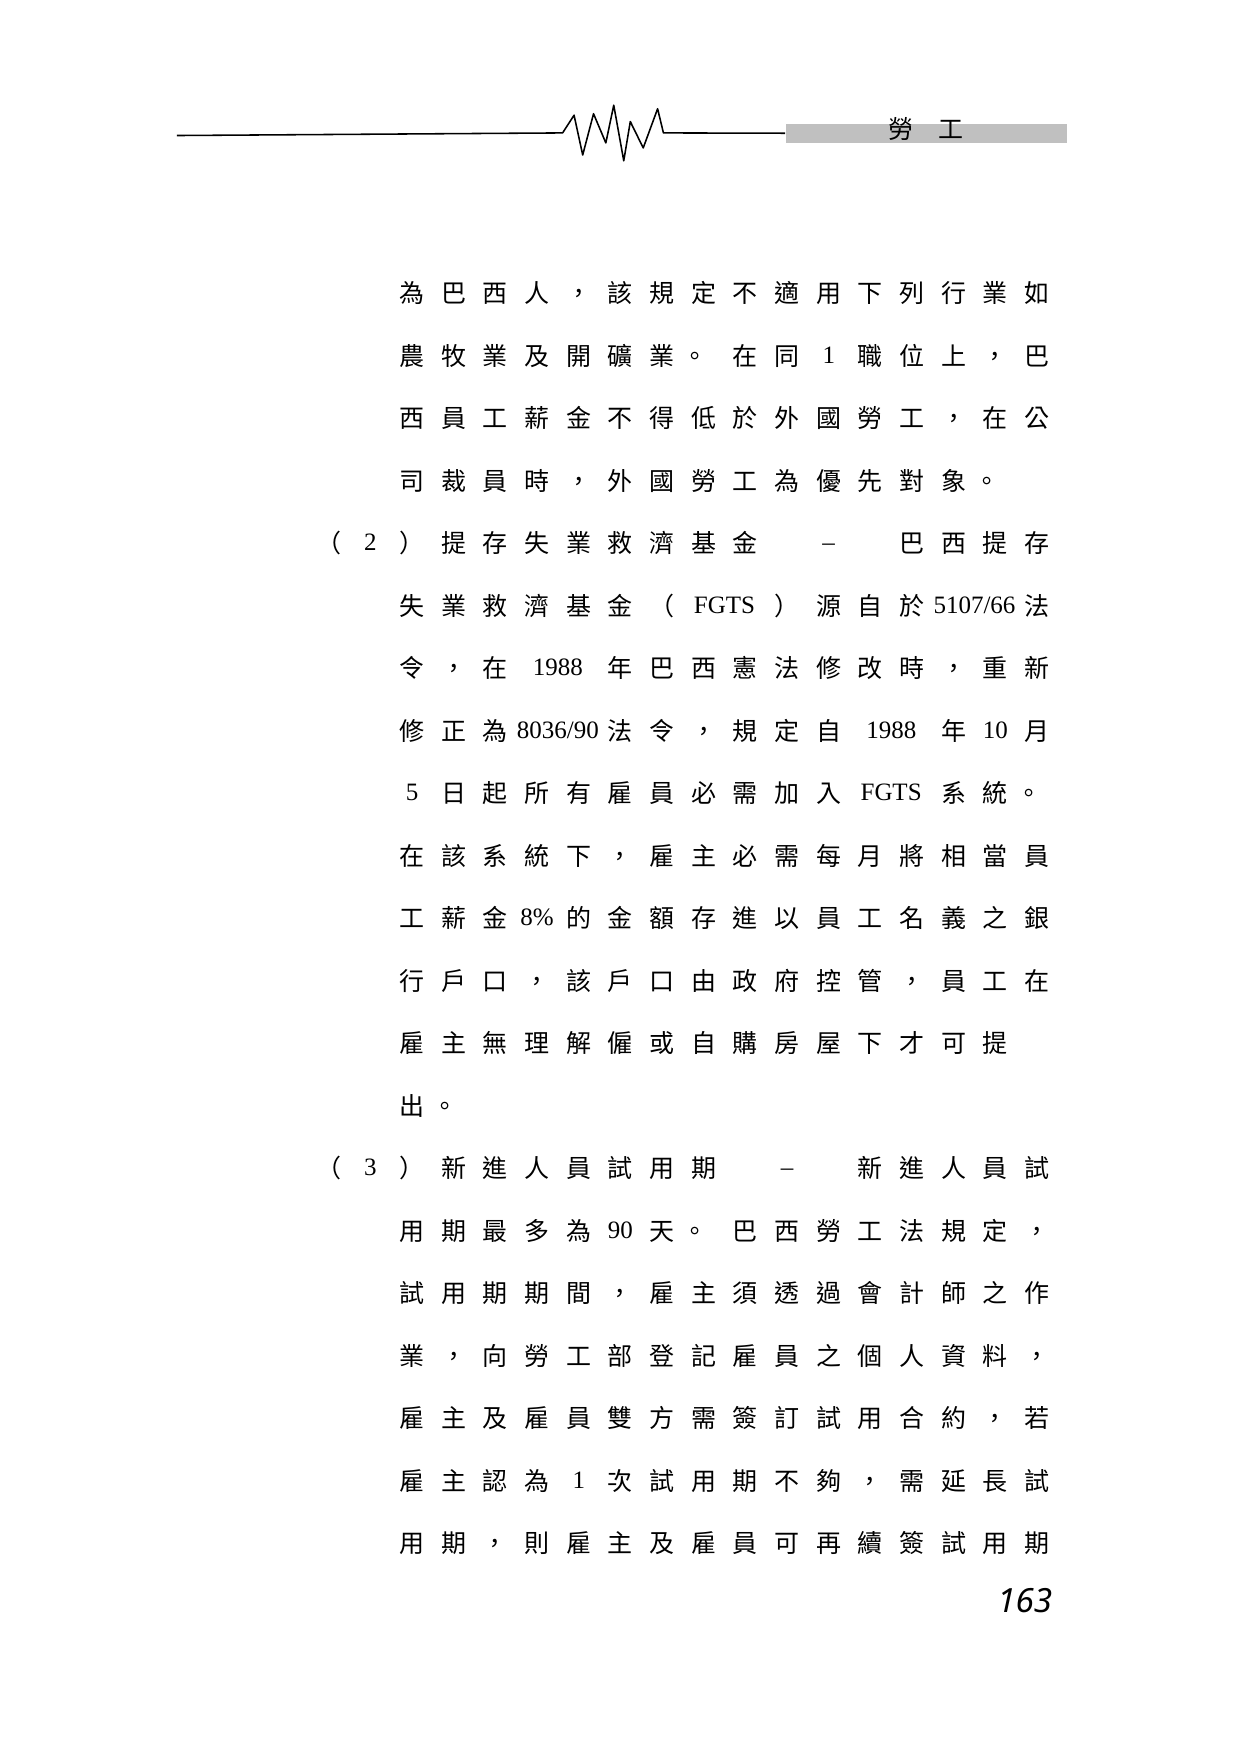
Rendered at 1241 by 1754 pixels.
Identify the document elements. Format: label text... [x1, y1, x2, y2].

text （2）提存失業救濟基金 – 巴西提存失業救濟基金（FGTS）源自於5107/66法令，在1988年巴西憲法修改時，重新修正為8036/90法令，規定自1988年10月5日起所有雇員必需加入FGTS系統。在該系統下，雇主必需每月將相當員工薪金8%的金額存進以員工名義之銀行戶口，該戶口由政府控管，員工在雇主無理解僱或自購房屋下才可提出。 [306, 500, 1058, 1125]
text 為巴西人，該規定不適用下列行業如農牧業及開礦業。在同1職位上，巴西員工薪金不得低於外國勞工，在公司裁員時，外國勞工為優先對象。 [306, 250, 1058, 500]
text （3）新進人員試用期 – 新進人員試用期最多為90天。巴西勞工法規定，試用期期間，雇主須透過會計師之作業，向勞工部登記雇員之個人資料，雇主及雇員雙方需簽訂試用合約，若雇主認為1次試用期不夠，需延長試用期，則雇主及雇員可再續簽試用期 [306, 1125, 1058, 1563]
